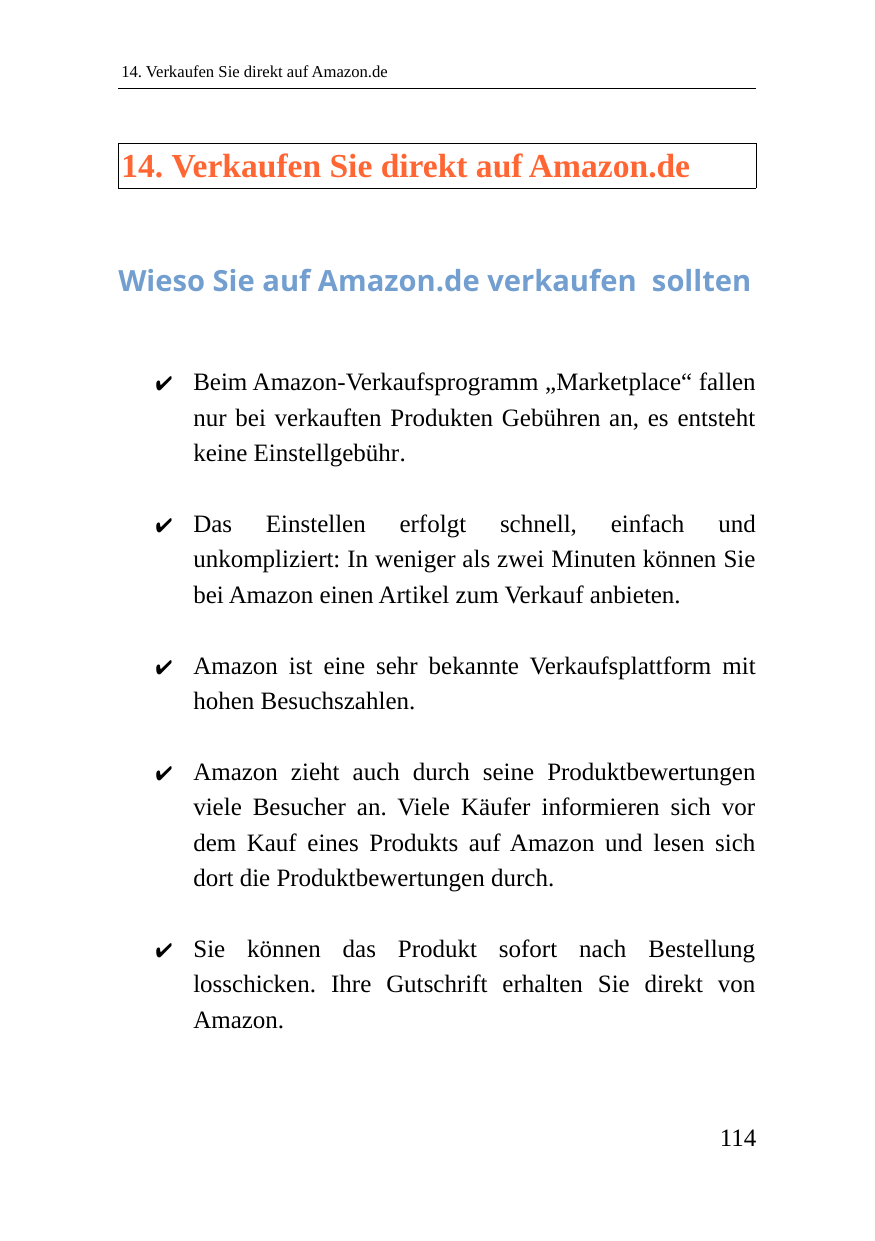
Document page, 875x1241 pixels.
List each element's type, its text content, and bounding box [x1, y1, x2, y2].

list Beim Amazon-Verkaufsprogramm „Marketplace“ fallen nur bei verkauften Produkten Gebühren an, es entsteht keine Einstellgebühr. [156, 361, 756, 467]
subtitle Wieso Sie auf Amazon.de verkaufen sollten [118, 261, 756, 300]
list Sie können das Produkt sofort nach Bestellung losschicken. Ihre Gutschrift erhalten Sie direkt von Amazon. [156, 927, 756, 1034]
list Das Einstellen erfolgt schnell, einfach und unkompliziert: In weniger als zwei Minuten können Sie bei Amazon einen Artikel zum Verkauf anbieten. [156, 502, 756, 609]
list Amazon ist eine sehr bekannte Verkaufsplattform mit hohen Besuchszahlen. [156, 644, 756, 715]
subtitle Verkaufen Sie direkt auf Amazon.de [119, 144, 756, 188]
list Amazon zieht auch durch seine Produktbewertungen viele Besucher an. Viele Käufer informieren sich vor dem Kauf eines Produkts auf Amazon und lesen sich dort die Produktbewertungen durch. [156, 750, 756, 892]
